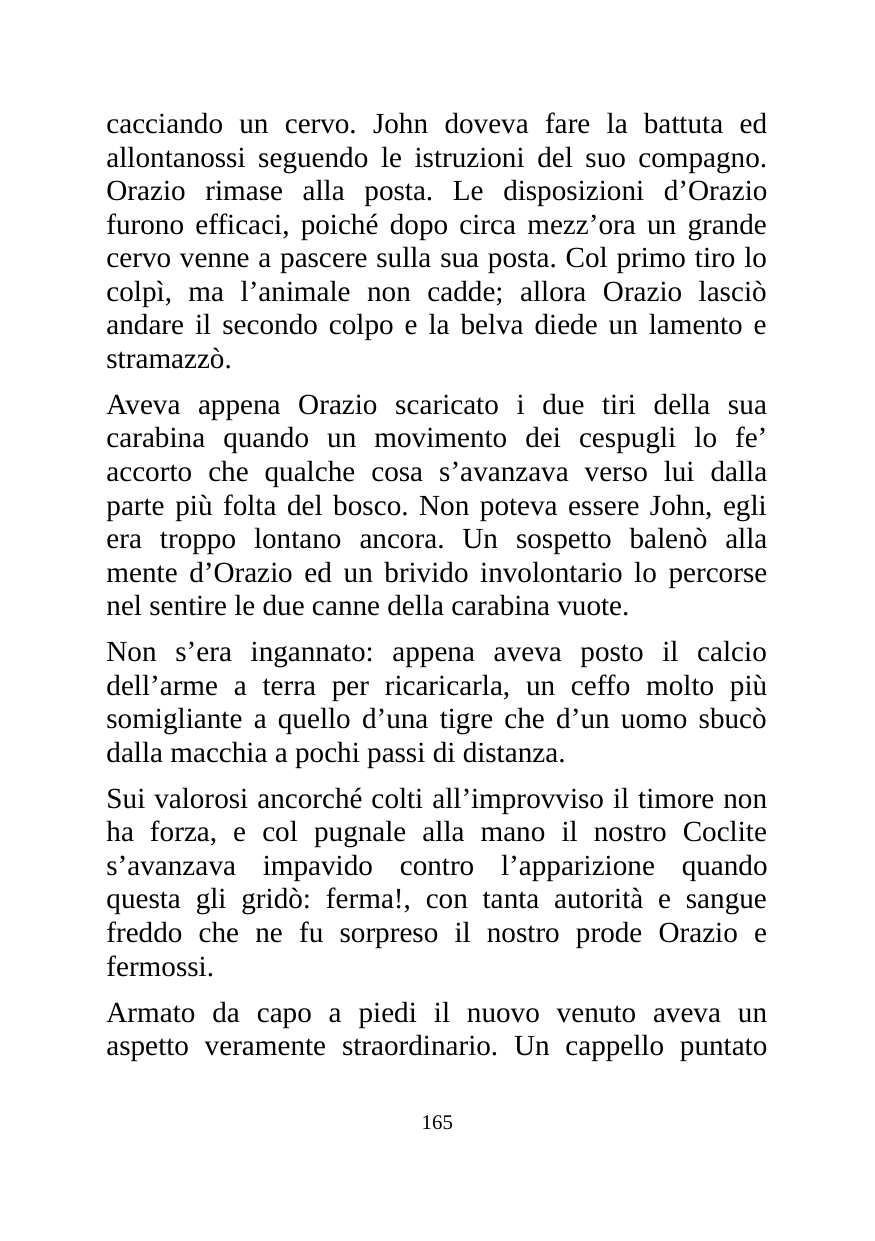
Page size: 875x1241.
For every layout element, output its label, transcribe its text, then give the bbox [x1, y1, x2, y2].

text Aveva appena Orazio scaricato i due tiri della sua carabina quando un movimento dei cespugli lo fe’ accorto che qualche cosa s’avanzava verso lui dalla parte più folta del bosco. Non poteva essere John, egli era troppo lontano ancora. Un sospetto balenò alla mente d’Orazio ed un brivido involontario lo percorse nel sentire le due canne della carabina vuote. [106, 387, 768, 622]
text Non s’era ingannato: appena aveva posto il calcio dell’arme a terra per ricaricarla, un ceffo molto più somigliante a quello d’una tigre che d’un uomo sbucò dalla macchia a pochi passi di distanza. [106, 634, 768, 768]
text Armato da capo a piedi il nuovo venuto aveva un aspetto veramente straordinario. Un cappello puntato [106, 995, 768, 1062]
text cacciando un cervo. John doveva fare la battuta ed allontanossi seguendo le istruzioni del suo compagno. Orazio rimase alla posta. Le disposizioni d’Orazio furono efficaci, poiché dopo circa mezz’ora un grande cervo venne a pascere sulla sua posta. Col primo tiro lo colpì, ma l’animale non cadde; allora Orazio lasciò andare il secondo colpo e la belva diede un lamento e stramazzò. [106, 106, 768, 374]
text Sui valorosi ancorché colti all’improvviso il timore non ha forza, e col pugnale alla mano il nostro Coclite s’avanzava impavido contro l’apparizione quando questa gli gridò: ferma!, con tanta autorità e sangue freddo che ne fu sorpreso il nostro prode Orazio e fermossi. [106, 781, 768, 982]
